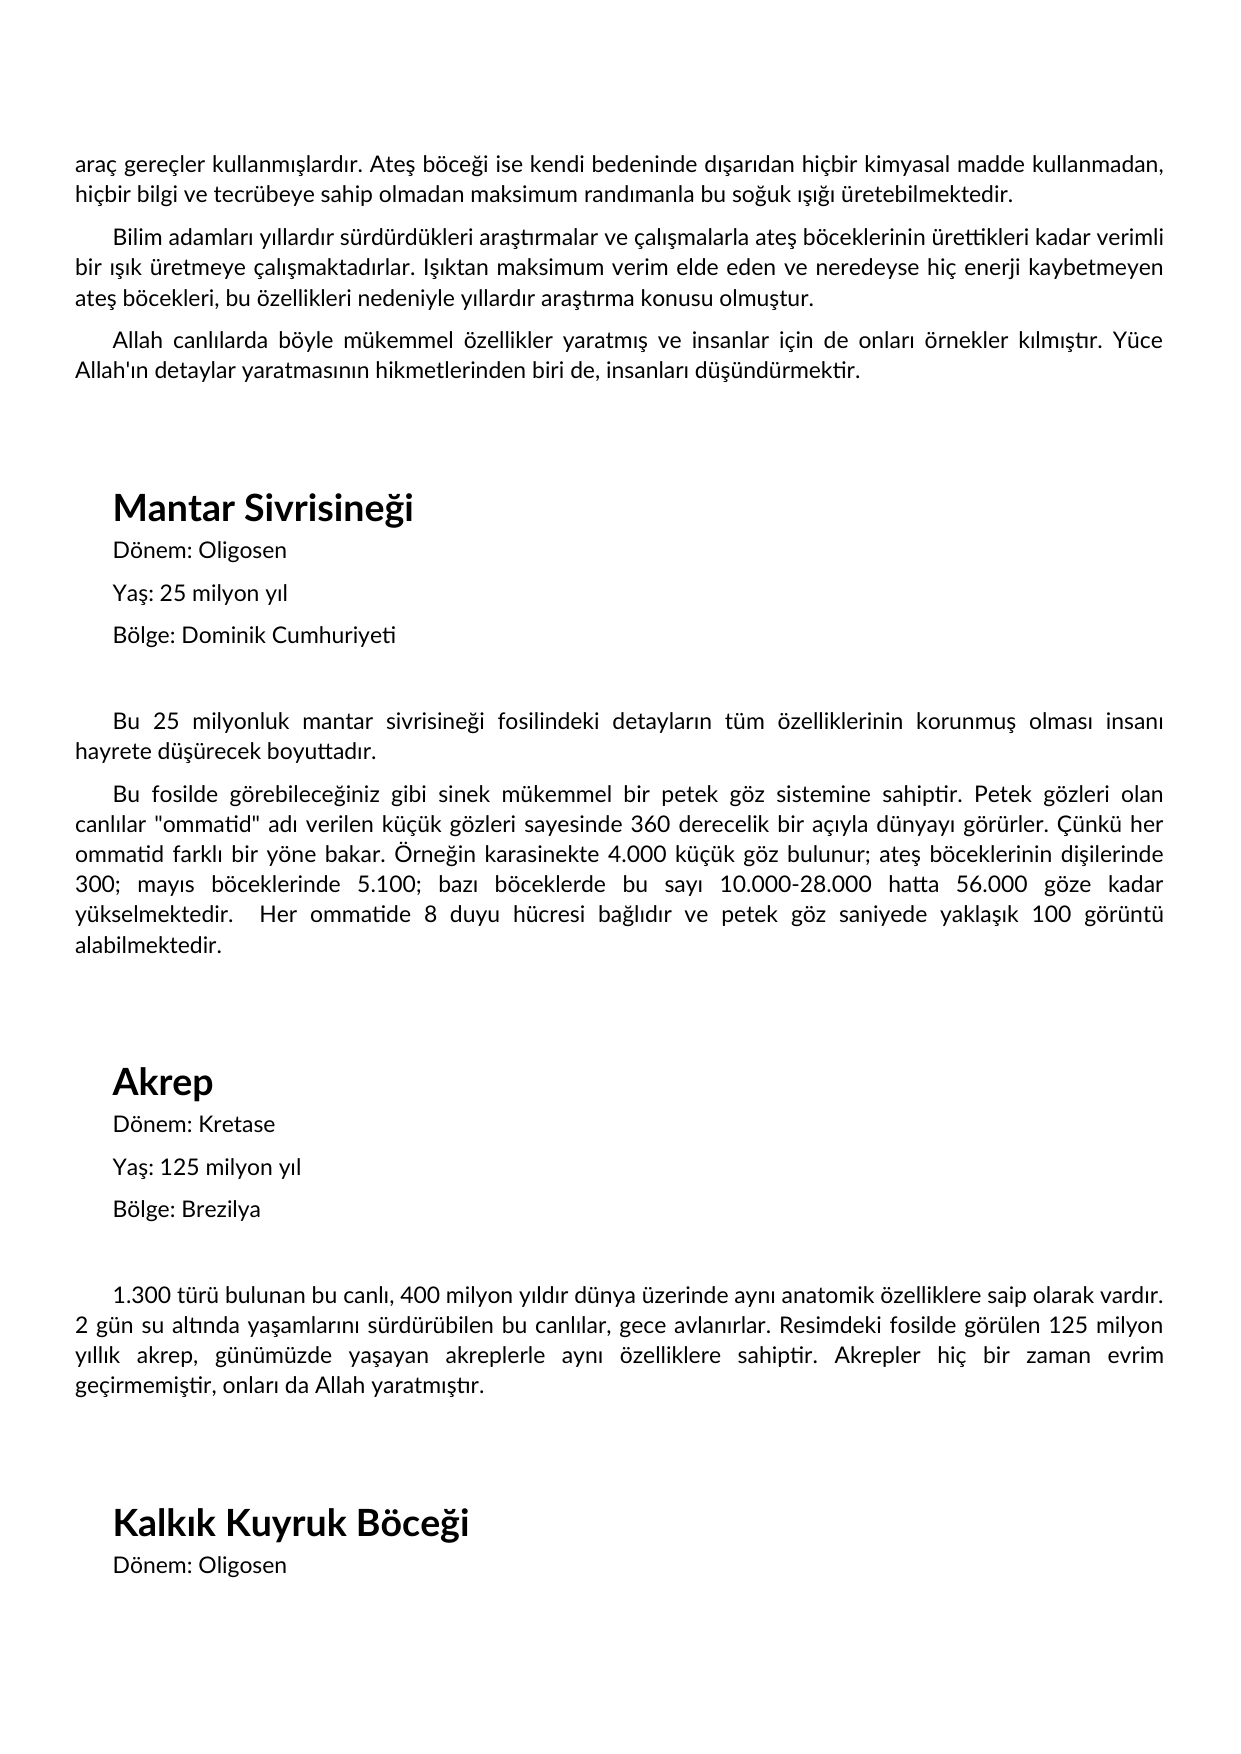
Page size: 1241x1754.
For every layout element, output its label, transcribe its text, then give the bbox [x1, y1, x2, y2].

text Dönem: Oligosen [75, 536, 1165, 563]
text Dönem: Oligosen [75, 1551, 1165, 1578]
subtitle Mantar Sivrisineği [112, 484, 1165, 529]
text Bölge: Brezilya [75, 1195, 1165, 1223]
text Bu 25 milyonluk mantar sivrisineği fosilindeki detayların tüm özelliklerinin korunmuş olması insanı hayrete düşürecek boyuttadır. [75, 706, 1165, 764]
text 1.300 türü bulunan bu canlı, 400 milyon yıldır dünya üzerinde aynı anatomik özelliklere saip olarak vardır. 2 gün su altında yaşamlarını sürdürübilen bu canlılar, gece avlanırlar. Resimdeki fosilde görülen 125 milyon yıllık akrep, günümüzde yaşayan akreplerle aynı özelliklere sahiptir. Akrepler hiç bir zaman evrim geçirmemiştir, onları da Allah yaratmıştır. [75, 1281, 1165, 1399]
text Bilim adamları yıllardır sürdürdükleri araştırmalar ve çalışmalarla ateş böceklerinin ürettikleri kadar verimli bir ışık üretmeye çalışmaktadırlar. Işıktan maksimum verim elde eden ve neredeyse hiç enerji kaybetmeyen ateş böcekleri, bu özellikleri nedeniyle yıllardır araştırma konusu olmuştur. [75, 223, 1165, 311]
text Bölge: Dominik Cumhuriyeti [75, 621, 1165, 648]
text Bu fosilde görebileceğiniz gibi sinek mükemmel bir petek göz sistemine sahiptir. Petek gözleri olan canlılar "ommatid" adı verilen küçük gözleri sayesinde 360 derecelik bir açıyla dünyayı görürler. Çünkü her ommatid farklı bir yöne bakar. Örneğin karasinekte 4.000 küçük göz bulunur; ateş böceklerinin dişilerinde 300; mayıs böceklerinde 5.100; bazı böceklerde bu sayı 10.000-28.000 hatta 56.000 göze kadar yükselmektedir. Her ommatide 8 duyu hücresi bağlıdır ve petek göz saniyede yaklaşık 100 görüntü alabilmektedir. [75, 779, 1165, 958]
text Allah canlılarda böyle mükemmel özellikler yaratmış ve insanlar için de onları örnekler kılmıştır. Yüce Allah'ın detaylar yaratmasının hikmetlerinden biri de, insanları düşündürmektir. [75, 326, 1165, 384]
text Dönem: Kretase [75, 1110, 1165, 1137]
text araç gereçler kullanmışlardır. Ateş böceği ise kendi bedeninde dışarıdan hiçbir kimyasal madde kullanmadan, hiçbir bilgi ve tecrübeye sahip olmadan maksimum randımanla bu soğuk ışığı üretebilmektedir. [75, 150, 1165, 208]
text Yaş: 25 milyon yıl [75, 578, 1165, 606]
subtitle Akrep [112, 1058, 1165, 1103]
subtitle Kalkık Kuyruk Böceği [112, 1499, 1165, 1544]
text Yaş: 125 milyon yıl [75, 1152, 1165, 1180]
